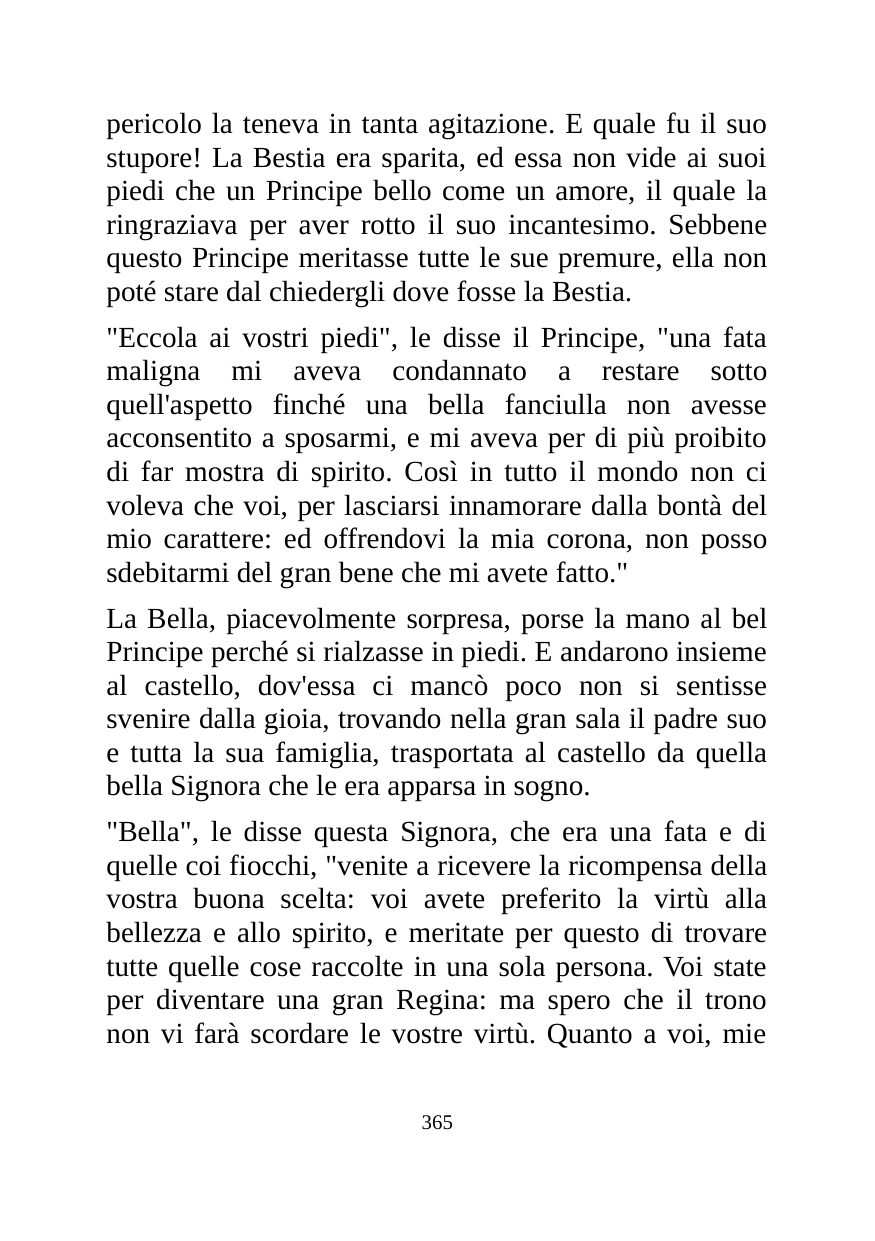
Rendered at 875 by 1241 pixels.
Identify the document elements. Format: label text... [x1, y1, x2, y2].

text "Eccola ai vostri piedi", le disse il Principe, "una fata maligna mi aveva condannato a restare sotto quell'aspetto finché una bella fanciulla non avesse acconsentito a sposarmi, e mi aveva per di più proibito di far mostra di spirito. Così in tutto il mondo non ci voleva che voi, per lasciarsi innamorare dalla bontà del mio carattere: ed offrendovi la mia corona, non posso sdebitarmi del gran bene che mi avete fatto." [106, 320, 768, 588]
text pericolo la teneva in tanta agitazione. E quale fu il suo stupore! La Bestia era sparita, ed essa non vide ai suoi piedi che un Principe bello come un amore, il quale la ringraziava per aver rotto il suo incantesimo. Sebbene questo Principe meritasse tutte le sue premure, ella non poté stare dal chiedergli dove fosse la Bestia. [106, 106, 768, 307]
text La Bella, piacevolmente sorpresa, porse la mano al bel Principe perché si rialzasse in piedi. E andarono insieme al castello, dov'essa ci mancò poco non si sentisse svenire dalla gioia, trovando nella gran sala il padre suo e tutta la sua famiglia, trasportata al castello da quella bella Signora che le era apparsa in sogno. [106, 601, 768, 802]
text "Bella", le disse questa Signora, che era una fata e di quelle coi fiocchi, "venite a ricevere la ricompensa della vostra buona scelta: voi avete preferito la virtù alla bellezza e allo spirito, e meritate per questo di trovare tutte quelle cose raccolte in una sola persona. Voi state per diventare una gran Regina: ma spero che il trono non vi farà scordare le vostre virtù. Quanto a voi, mie [106, 814, 768, 1049]
